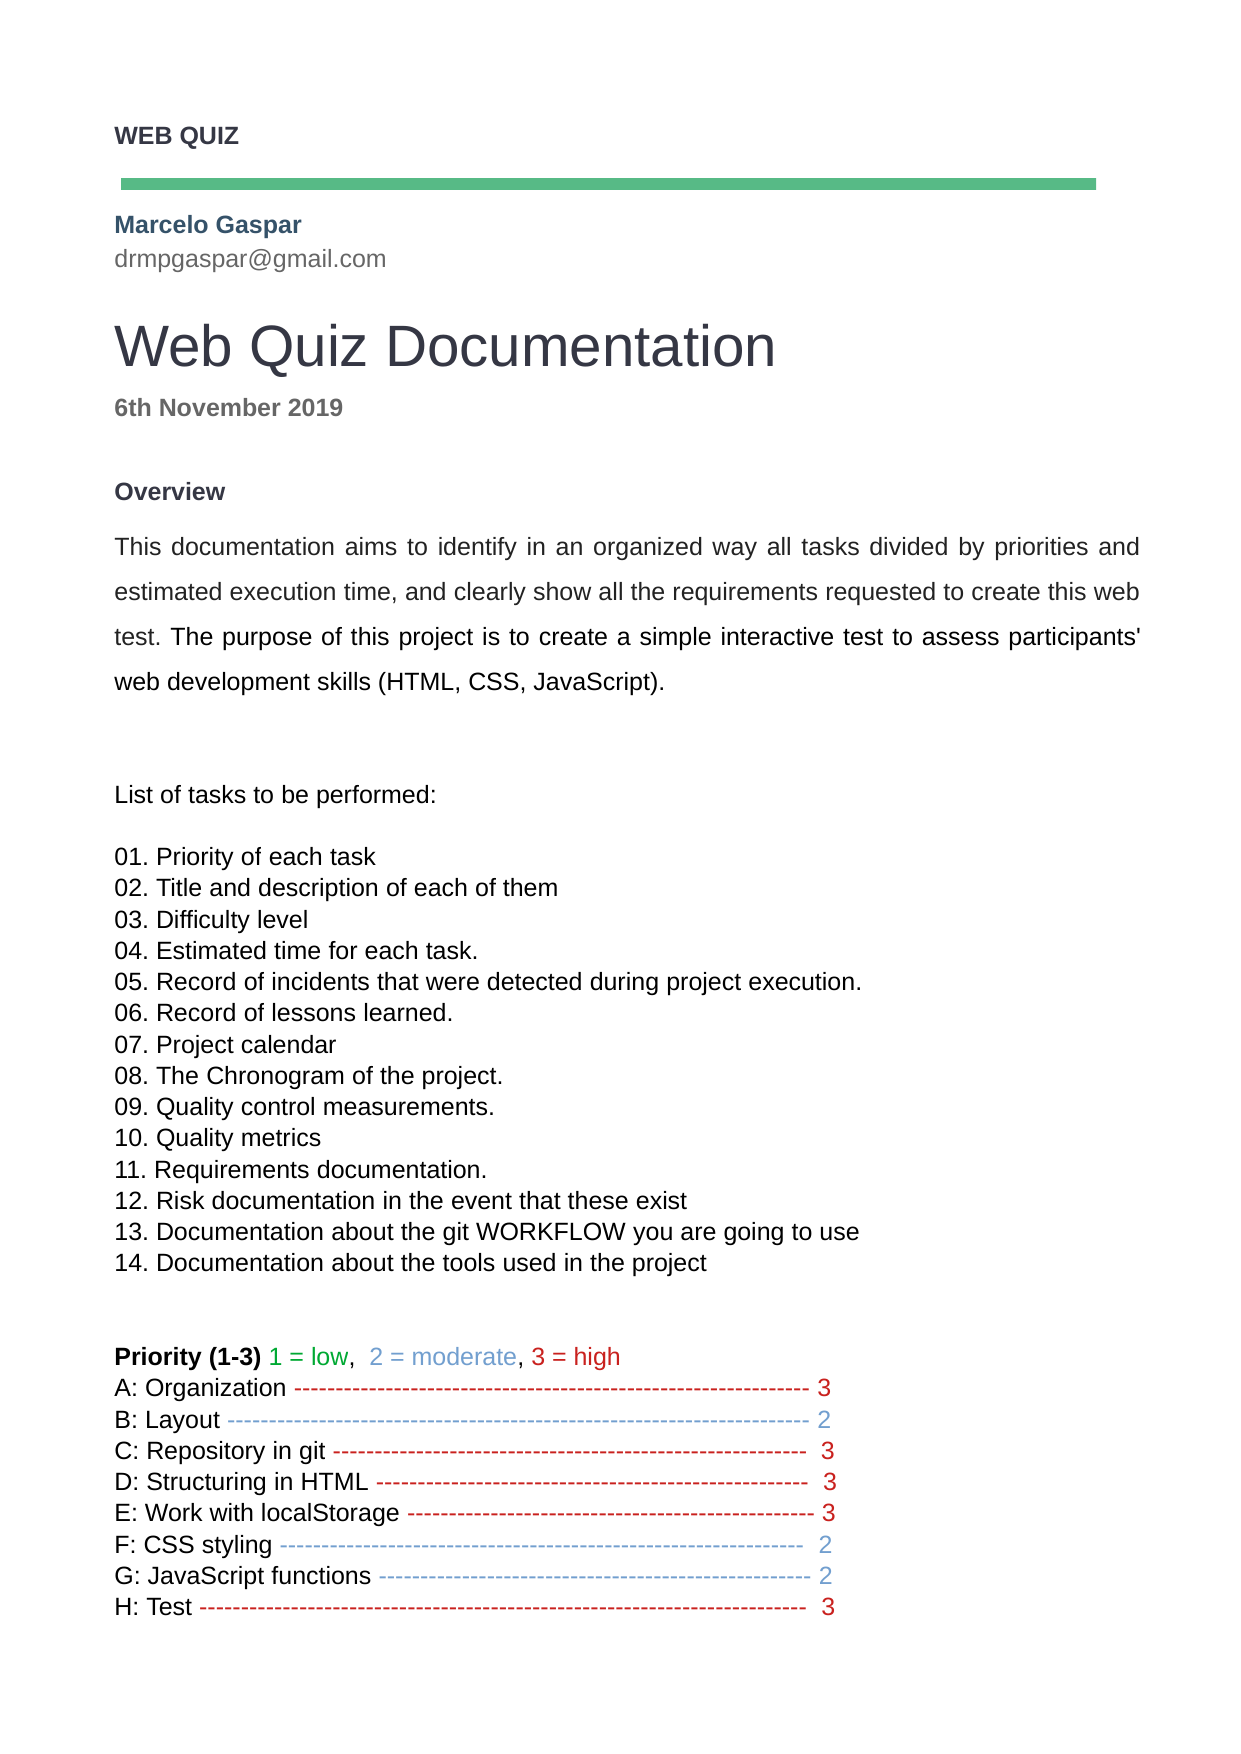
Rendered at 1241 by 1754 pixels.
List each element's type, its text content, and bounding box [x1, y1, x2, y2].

text 02. Title and description of each of them [114, 871, 1142, 902]
text 06. Record of lessons learned. [114, 996, 1142, 1027]
text G: JavaScript functions ---------------------------------------------------- 2 [114, 1558, 1142, 1589]
text List of tasks to be performed: [114, 777, 1142, 808]
text This documentation aims to identify in an organized way all tasks divided by priorities and estimated execution time, and clearly show all the requirements requested to create this web test. The purpose of this project is to create a simple interactive test to assess participants' web development skills (HTML, CSS, JavaScript). [114, 532, 1142, 695]
text 04. Estimated time for each task. [114, 933, 1142, 964]
text 11. Requirements documentation. [114, 1152, 1142, 1183]
text 01. Priority of each task [114, 839, 1142, 871]
text WEB QUIZ [114, 118, 1142, 149]
picture [121, 178, 1097, 190]
text B: Layout ---------------------------------------------------------------------- 2 [114, 1402, 1142, 1433]
text 09. Quality control measurements. [114, 1089, 1142, 1121]
text A: Organization -------------------------------------------------------------- 3 [114, 1371, 1142, 1402]
text F: CSS styling --------------------------------------------------------------- 2 [114, 1527, 1142, 1558]
text 07. Project calendar [114, 1027, 1142, 1058]
text Priority (1-3) 1 = low, 2 = moderate, 3 = high [114, 1339, 1142, 1371]
text 6th November 2019 [114, 392, 1142, 421]
text 08. The Chronogram of the project. [114, 1058, 1142, 1089]
subtitle Overview [114, 477, 1142, 506]
text Web Quiz Documentation [114, 312, 1142, 379]
text 14. Documentation about the tools used in the project [114, 1246, 1142, 1277]
text 05. Record of incidents that were detected during project execution. [114, 964, 1142, 996]
text 13. Documentation about the git WORKFLOW you are going to use [114, 1214, 1142, 1246]
text E: Work with localStorage ------------------------------------------------- 3 [114, 1496, 1142, 1527]
text drmpgaspar@gmail.com [114, 244, 1142, 273]
text D: Structuring in HTML ---------------------------------------------------- 3 [114, 1464, 1142, 1496]
text C: Repository in git --------------------------------------------------------- 3 [114, 1433, 1142, 1464]
text Marcelo Gaspar [114, 210, 1142, 238]
text H: Test ------------------------------------------------------------------------- 3 [114, 1589, 1142, 1621]
text 10. Quality metrics [114, 1121, 1142, 1152]
text 12. Risk documentation in the event that these exist [114, 1183, 1142, 1214]
text 03. Difficulty level [114, 902, 1142, 933]
